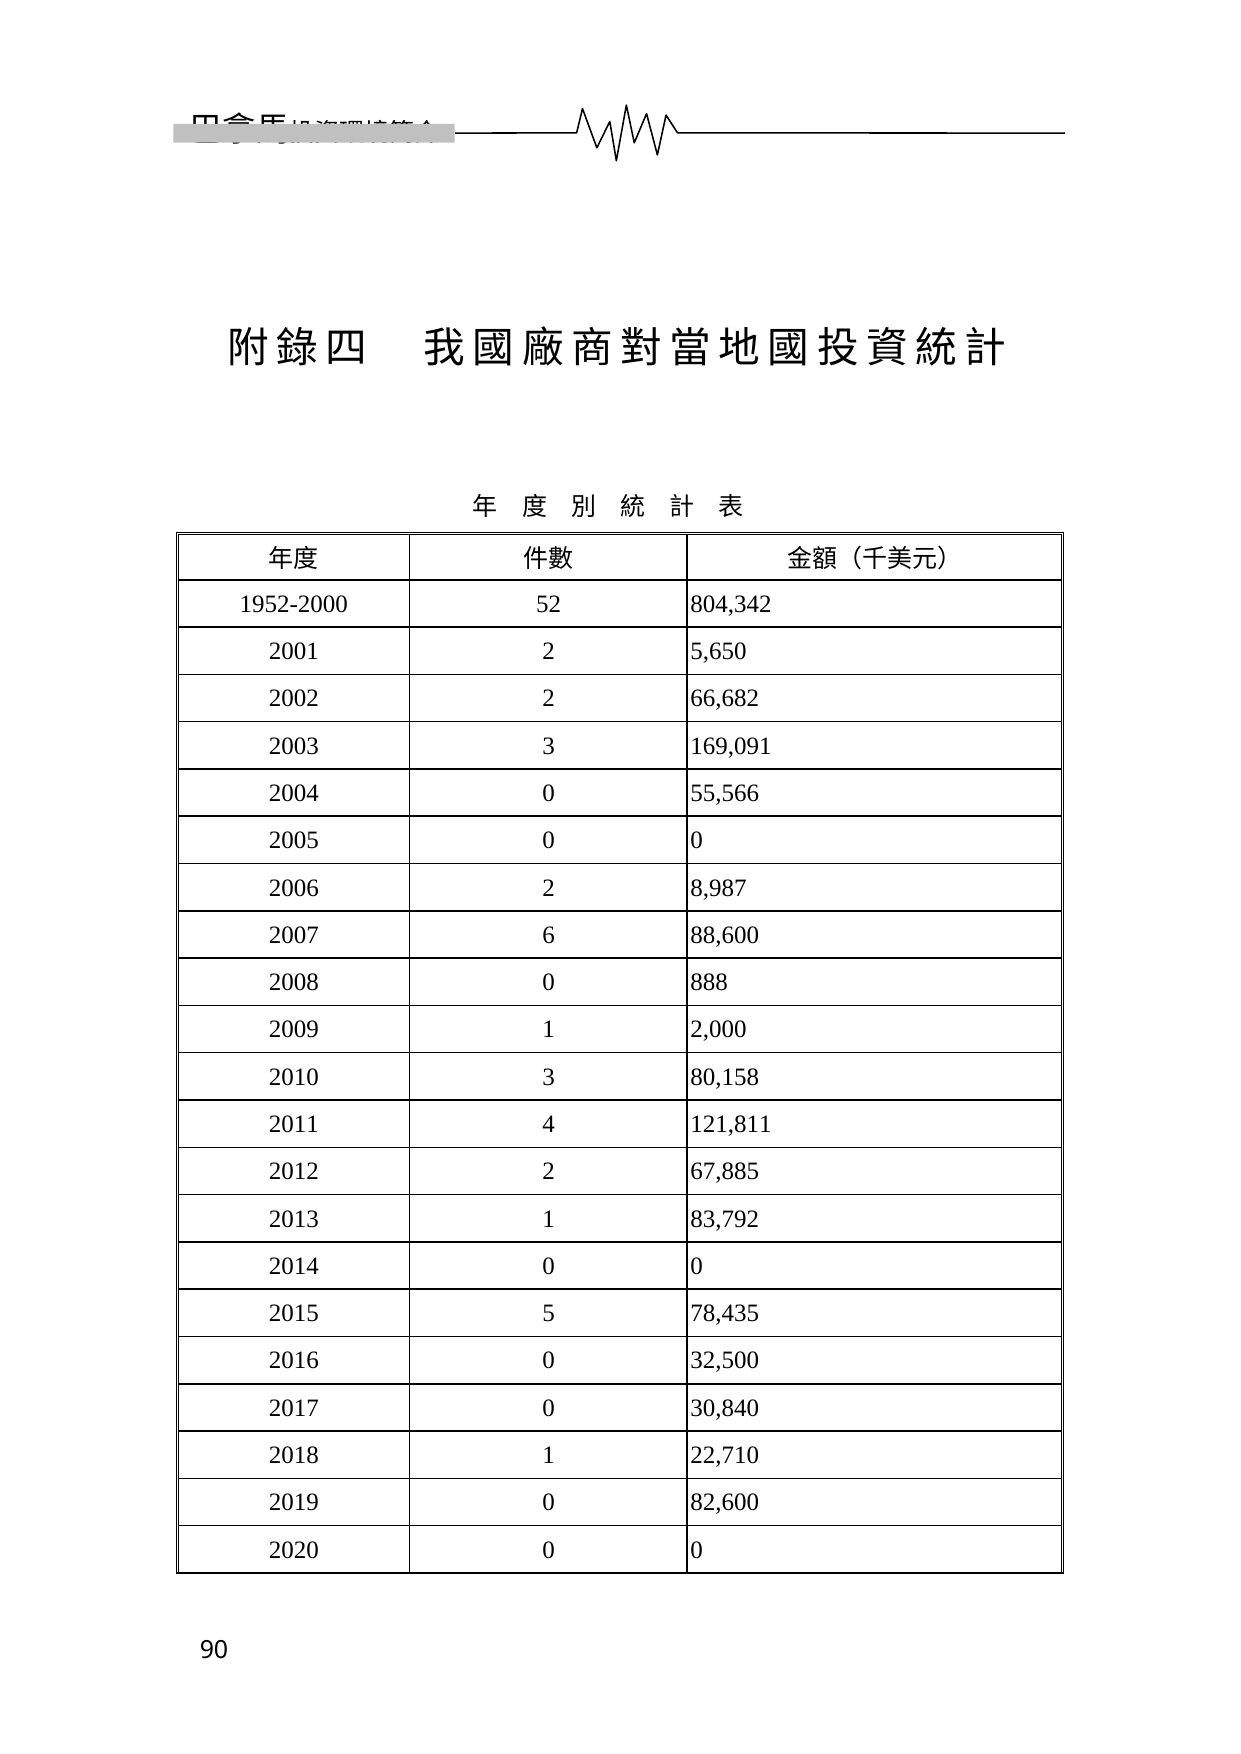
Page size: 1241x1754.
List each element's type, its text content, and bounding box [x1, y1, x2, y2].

table_cell 83,792 [688, 1195, 1061, 1241]
table_header 件數 [410, 535, 686, 579]
table_cell 888 [688, 959, 1061, 1004]
table_cell 32,500 [688, 1337, 1061, 1383]
table_header 年度 [179, 535, 409, 579]
table_cell 0 [410, 1526, 686, 1572]
table_cell 1 [410, 1432, 686, 1477]
table_cell 2010 [179, 1053, 409, 1099]
table_cell 2006 [179, 864, 409, 910]
table_cell 1 [410, 1195, 686, 1241]
table_cell 2002 [179, 675, 409, 721]
table_cell 66,682 [688, 675, 1061, 721]
table_cell 1952-2000 [179, 581, 409, 626]
table_cell 2013 [179, 1195, 409, 1241]
table_cell 2 [410, 864, 686, 910]
table_cell 4 [410, 1101, 686, 1146]
table_cell 2 [410, 675, 686, 721]
table_header 金額（千美元） [688, 535, 1061, 579]
table_cell 5 [410, 1290, 686, 1336]
text 附錄四 我國廠商對當地國投資統計 [178, 291, 1063, 398]
table_cell 22,710 [688, 1432, 1061, 1477]
table_cell 169,091 [688, 722, 1061, 768]
table_cell 0 [410, 817, 686, 863]
table_cell 8,987 [688, 864, 1061, 910]
table_cell 2 [410, 628, 686, 673]
table_cell 0 [410, 1243, 686, 1288]
table_cell 67,885 [688, 1148, 1061, 1194]
table_cell 88,600 [688, 912, 1061, 957]
table_cell 2008 [179, 959, 409, 1004]
table_cell 2019 [179, 1479, 409, 1525]
table_cell 2018 [179, 1432, 409, 1477]
table_cell 2016 [179, 1337, 409, 1383]
table_cell 3 [410, 1053, 686, 1099]
text 年度別統計表 [178, 478, 1063, 532]
table_cell 0 [410, 1479, 686, 1525]
table_cell 2014 [179, 1243, 409, 1288]
table_cell 2017 [179, 1385, 409, 1430]
table_cell 52 [410, 581, 686, 626]
table_cell 82,600 [688, 1479, 1061, 1525]
table_cell 2009 [179, 1006, 409, 1052]
table_cell 2003 [179, 722, 409, 768]
table_cell 5,650 [688, 628, 1061, 673]
table_cell 2011 [179, 1101, 409, 1146]
table_cell 2001 [179, 628, 409, 673]
table_cell 2012 [179, 1148, 409, 1194]
table_cell 0 [410, 770, 686, 815]
table_cell 78,435 [688, 1290, 1061, 1336]
table_cell 2,000 [688, 1006, 1061, 1052]
table_cell 80,158 [688, 1053, 1061, 1099]
table_cell 2020 [179, 1526, 409, 1572]
table_cell 2007 [179, 912, 409, 957]
table_cell 6 [410, 912, 686, 957]
table_cell 3 [410, 722, 686, 768]
table_cell 1 [410, 1006, 686, 1052]
table_cell 0 [688, 1243, 1061, 1288]
table_cell 2004 [179, 770, 409, 815]
table_cell 0 [688, 817, 1061, 863]
table_cell 0 [410, 1337, 686, 1383]
table_cell 55,566 [688, 770, 1061, 815]
table_cell 0 [410, 1385, 686, 1430]
table_cell 0 [410, 959, 686, 1004]
table_cell 2005 [179, 817, 409, 863]
table_cell 2015 [179, 1290, 409, 1336]
table_cell 804,342 [688, 581, 1061, 626]
table_cell 2 [410, 1148, 686, 1194]
table_cell 30,840 [688, 1385, 1061, 1430]
table_cell 121,811 [688, 1101, 1061, 1146]
table_cell 0 [688, 1526, 1061, 1572]
